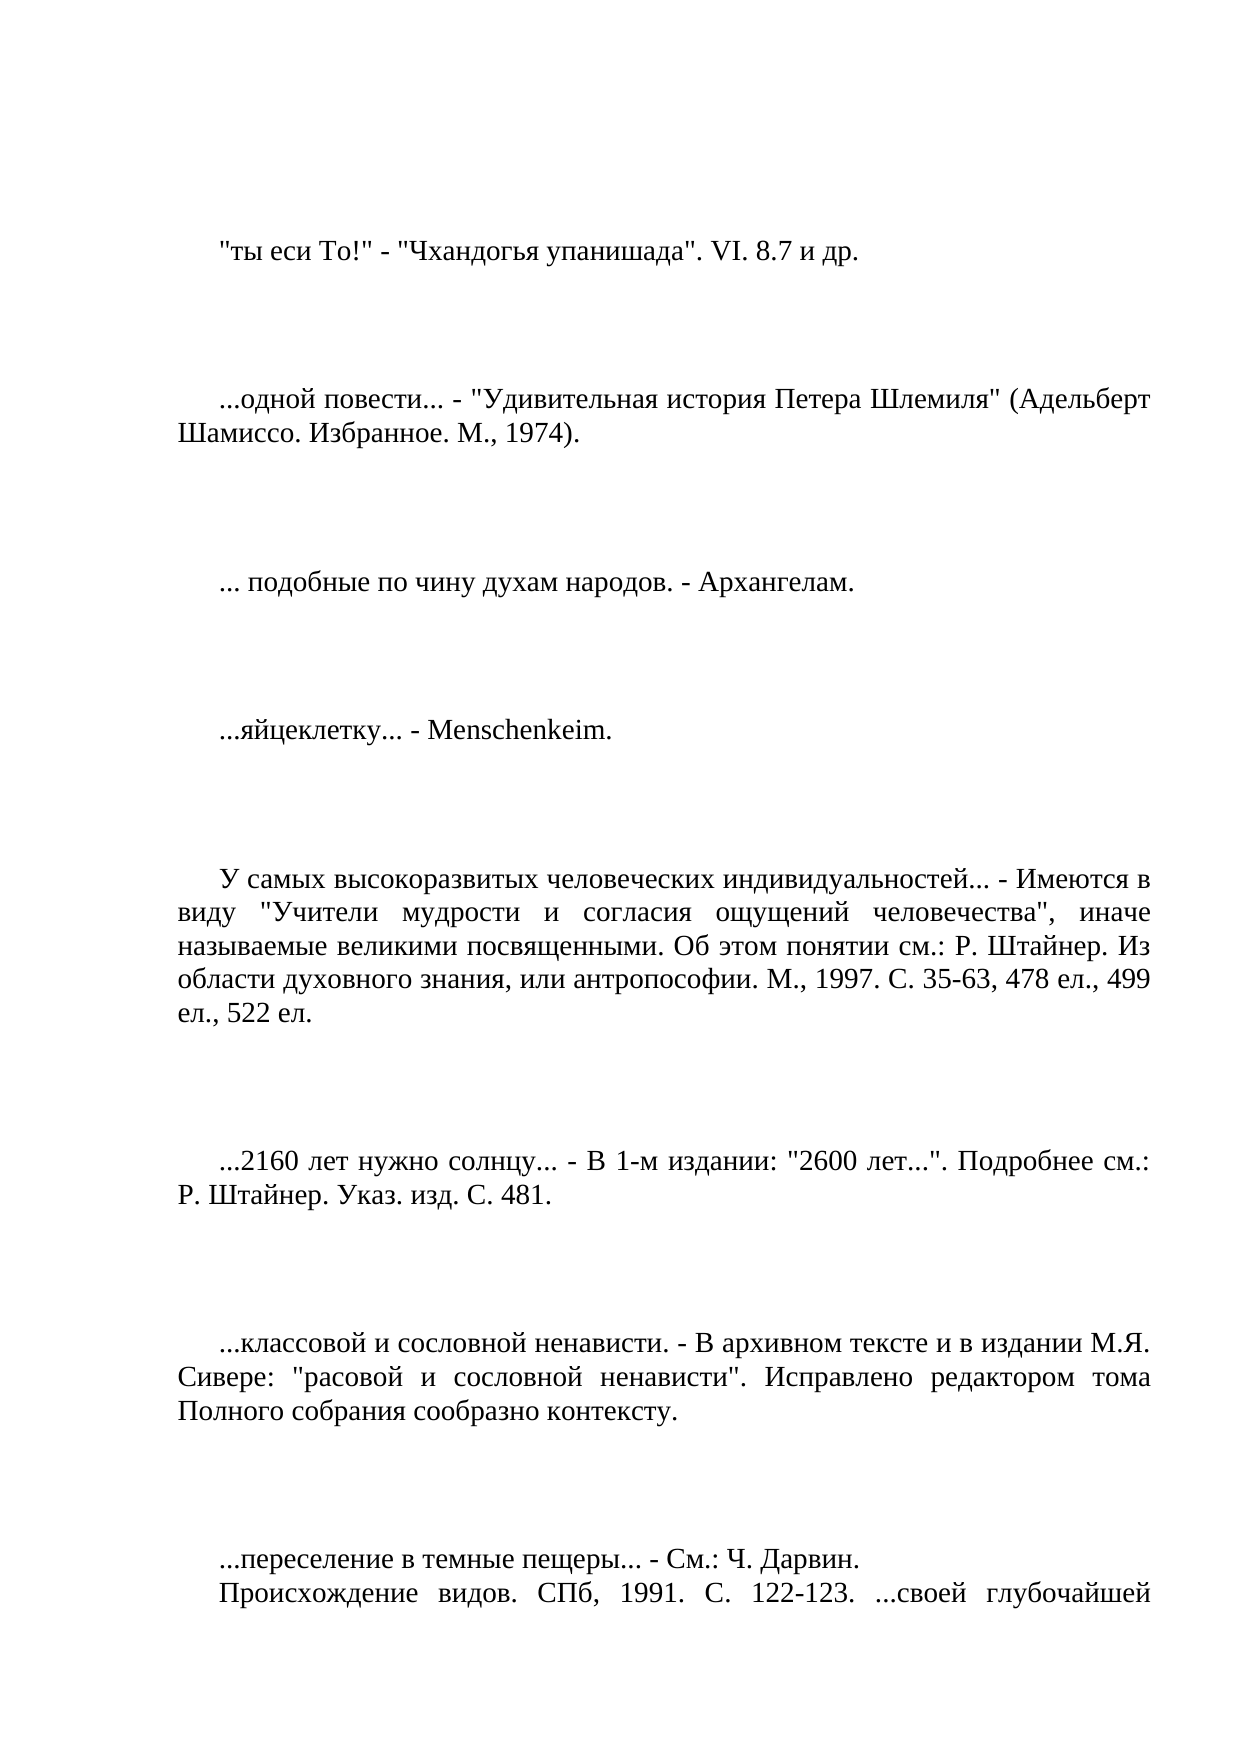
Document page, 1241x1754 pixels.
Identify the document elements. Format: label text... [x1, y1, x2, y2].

text Происхождение видов. СПб, 1991. С. 122-123. ...своей глубочайшей [177, 1575, 1152, 1608]
text ...классовой и сословной ненависти. - В архивном тексте и в издании М.Я. Сивере: "расовой и сословной ненависти". Исправлено редактором тома Полного собрания сообразно контексту. [177, 1326, 1152, 1426]
text "ты еси То!" - "Чхандогья упанишада". VI. 8.7 и др. [177, 233, 1152, 267]
text ... подобные по чину духам народов. - Архангелам. [177, 564, 1152, 597]
text У самых высокоразвитых человеческих индивидуальностей... - Имеются в виду "Учители мудрости и согласия ощущений человечества", иначе называемые великими посвященными. Об этом понятии см.: Р. Штайнер. Из области духовного знания, или антропософии. М., 1997. С. 35-63, 478 ел., 499 ел., 522 ел. [177, 861, 1152, 1028]
text ...одной повести... - "Удивительная история Петера Шлемиля" (Адельберт Шамиссо. Избранное. М., 1974). [177, 382, 1152, 449]
text ...переселение в темные пещеры... - См.: Ч. Дарвин. [177, 1541, 1152, 1575]
text ...2160 лет нужно солнцу... - В 1-м издании: "2600 лет...". Подробнее см.: Р. Штайнер. Указ. изд. С. 481. [177, 1143, 1152, 1211]
text ...яйцеклетку... - Menschenkeim. [177, 712, 1152, 746]
